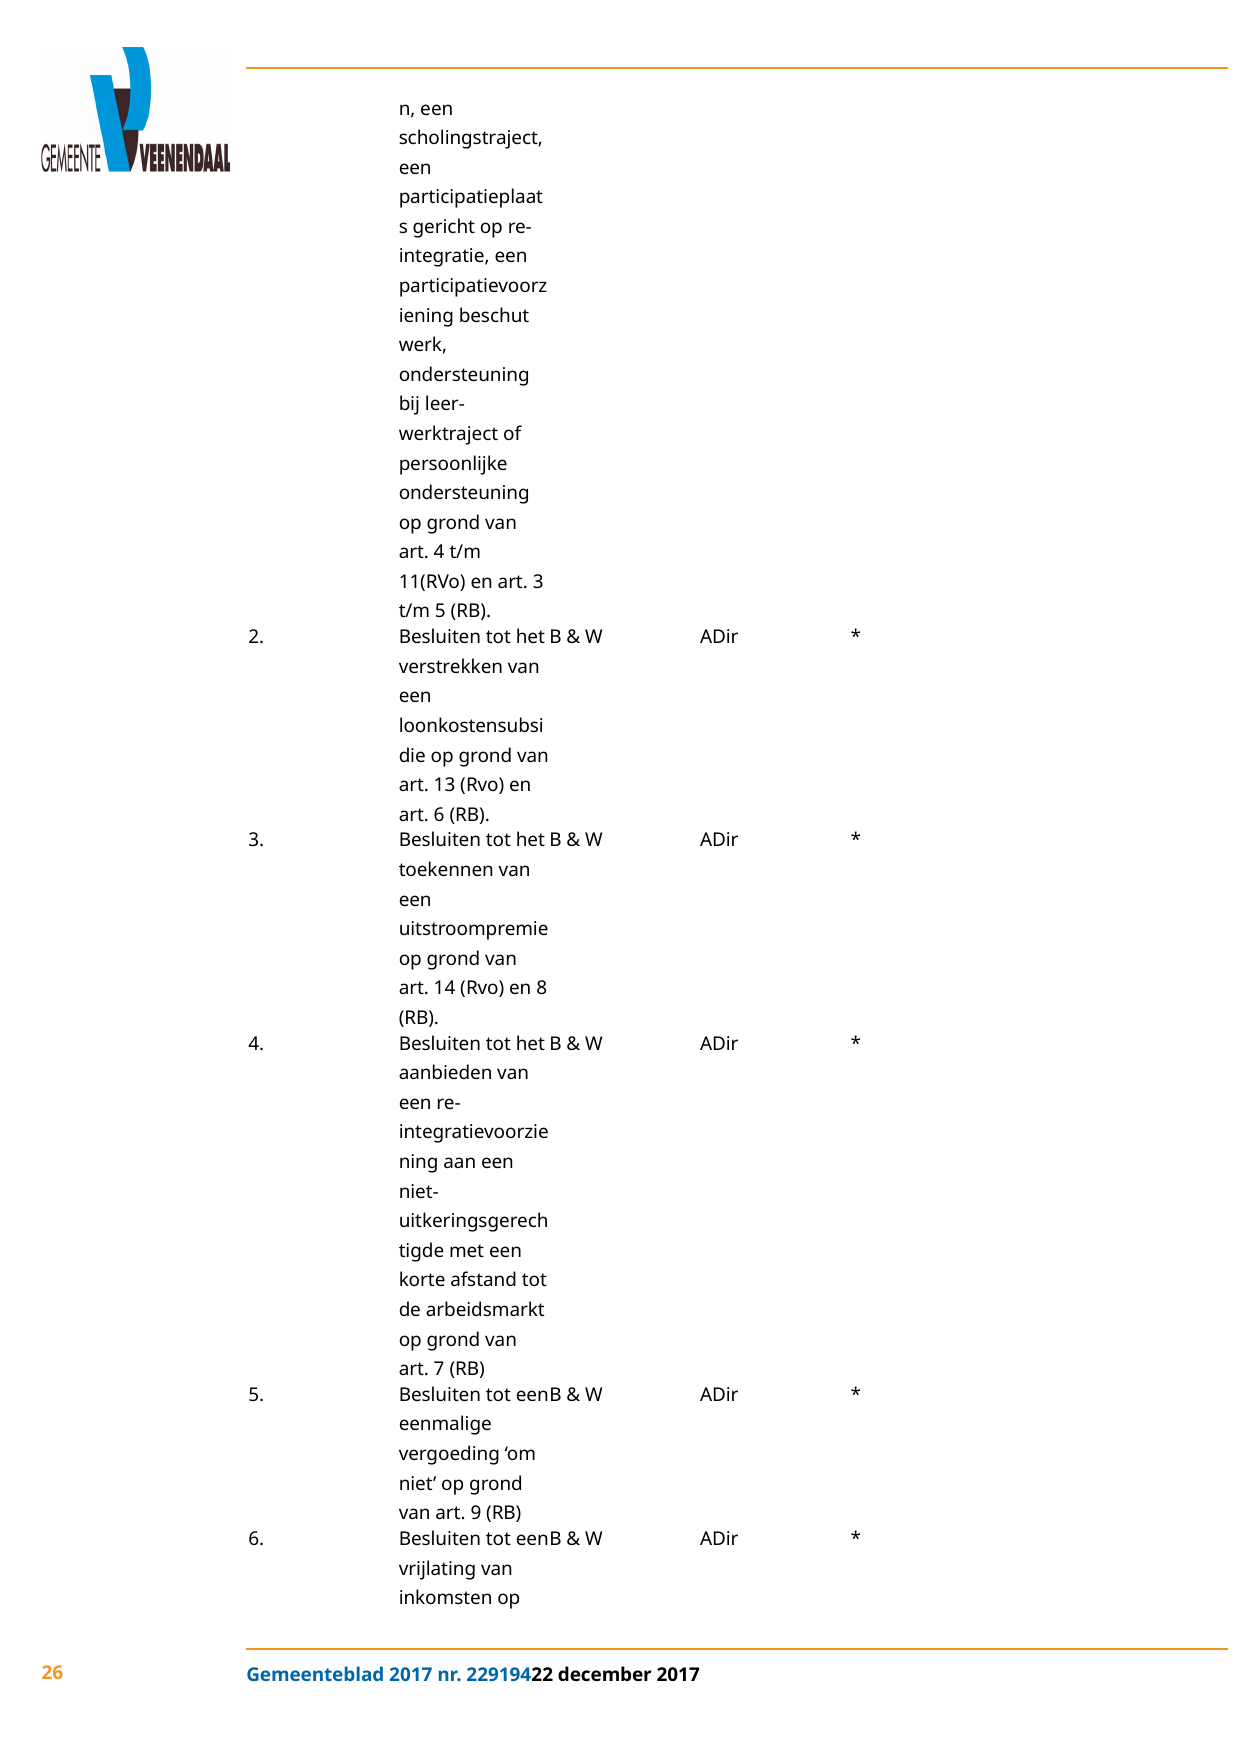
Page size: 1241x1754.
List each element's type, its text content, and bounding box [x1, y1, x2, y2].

table_cell * [850, 1030, 1001, 1381]
table_cell Besluiten tot het verstrekken van een loonkostensubsidie op grond van art. 13 (Rvo) en art. 6 (RB). [399, 624, 549, 827]
table_cell [1001, 624, 1152, 827]
picture [41, 47, 130, 172]
table_cell Besluiten tot het toekennen van een uitstroompremie op grond van art. 14 (Rvo) en 8 (RB). [399, 827, 549, 1030]
table_cell ADir [700, 1525, 850, 1610]
table_cell B & W [549, 1525, 700, 1610]
table_cell Besluiten tot het aanbieden van een re-integratievoorziening aan een niet-uitkeringsgerechtigde met een korte afstand tot de arbeidsmarkt op grond van art. 7 (RB) [399, 1030, 549, 1381]
table_cell ADir [700, 1381, 850, 1525]
table_cell * [850, 1525, 1001, 1610]
table_cell n, een scholingstraject, een participatieplaats gericht op re-integratie, een participatievoorziening beschut werk, ondersteuning bij leer-werktraject of persoonlijke ondersteuning op grond van art. 4 t/m 11(RVo) en art. 3 t/m 5 (RB). [399, 95, 549, 623]
table_cell ADir [700, 624, 850, 827]
table_cell [1001, 1030, 1152, 1381]
table_cell * [850, 827, 1001, 1030]
table_cell [1001, 95, 1152, 623]
table_cell * [850, 624, 1001, 827]
table_cell 6. [248, 1525, 398, 1610]
table_cell * [850, 1381, 1001, 1525]
table_cell B & W [549, 827, 700, 1030]
table_cell [700, 95, 850, 623]
table_cell 4. [248, 1030, 398, 1381]
table_cell Besluiten tot een vrijlating van inkomsten op [399, 1525, 549, 1610]
table_cell B & W [549, 1030, 700, 1381]
table_cell ADir [700, 1030, 850, 1381]
table_cell [1001, 1525, 1152, 1610]
table_cell 3. [248, 827, 398, 1030]
table_cell B & W [549, 1381, 700, 1525]
table_cell 2. [248, 624, 398, 827]
table_cell [1001, 827, 1152, 1030]
table_cell 5. [248, 1381, 398, 1525]
table_cell B & W [549, 624, 700, 827]
table_cell [549, 95, 700, 623]
picture [123, 47, 231, 172]
table_cell ADir [700, 827, 850, 1030]
table_cell [248, 95, 398, 623]
table_cell Besluiten tot een eenmalige vergoeding ‘om niet’ op grond van art. 9 (RB) [399, 1381, 549, 1525]
table_cell [1001, 1381, 1152, 1525]
table_cell [850, 95, 1001, 623]
